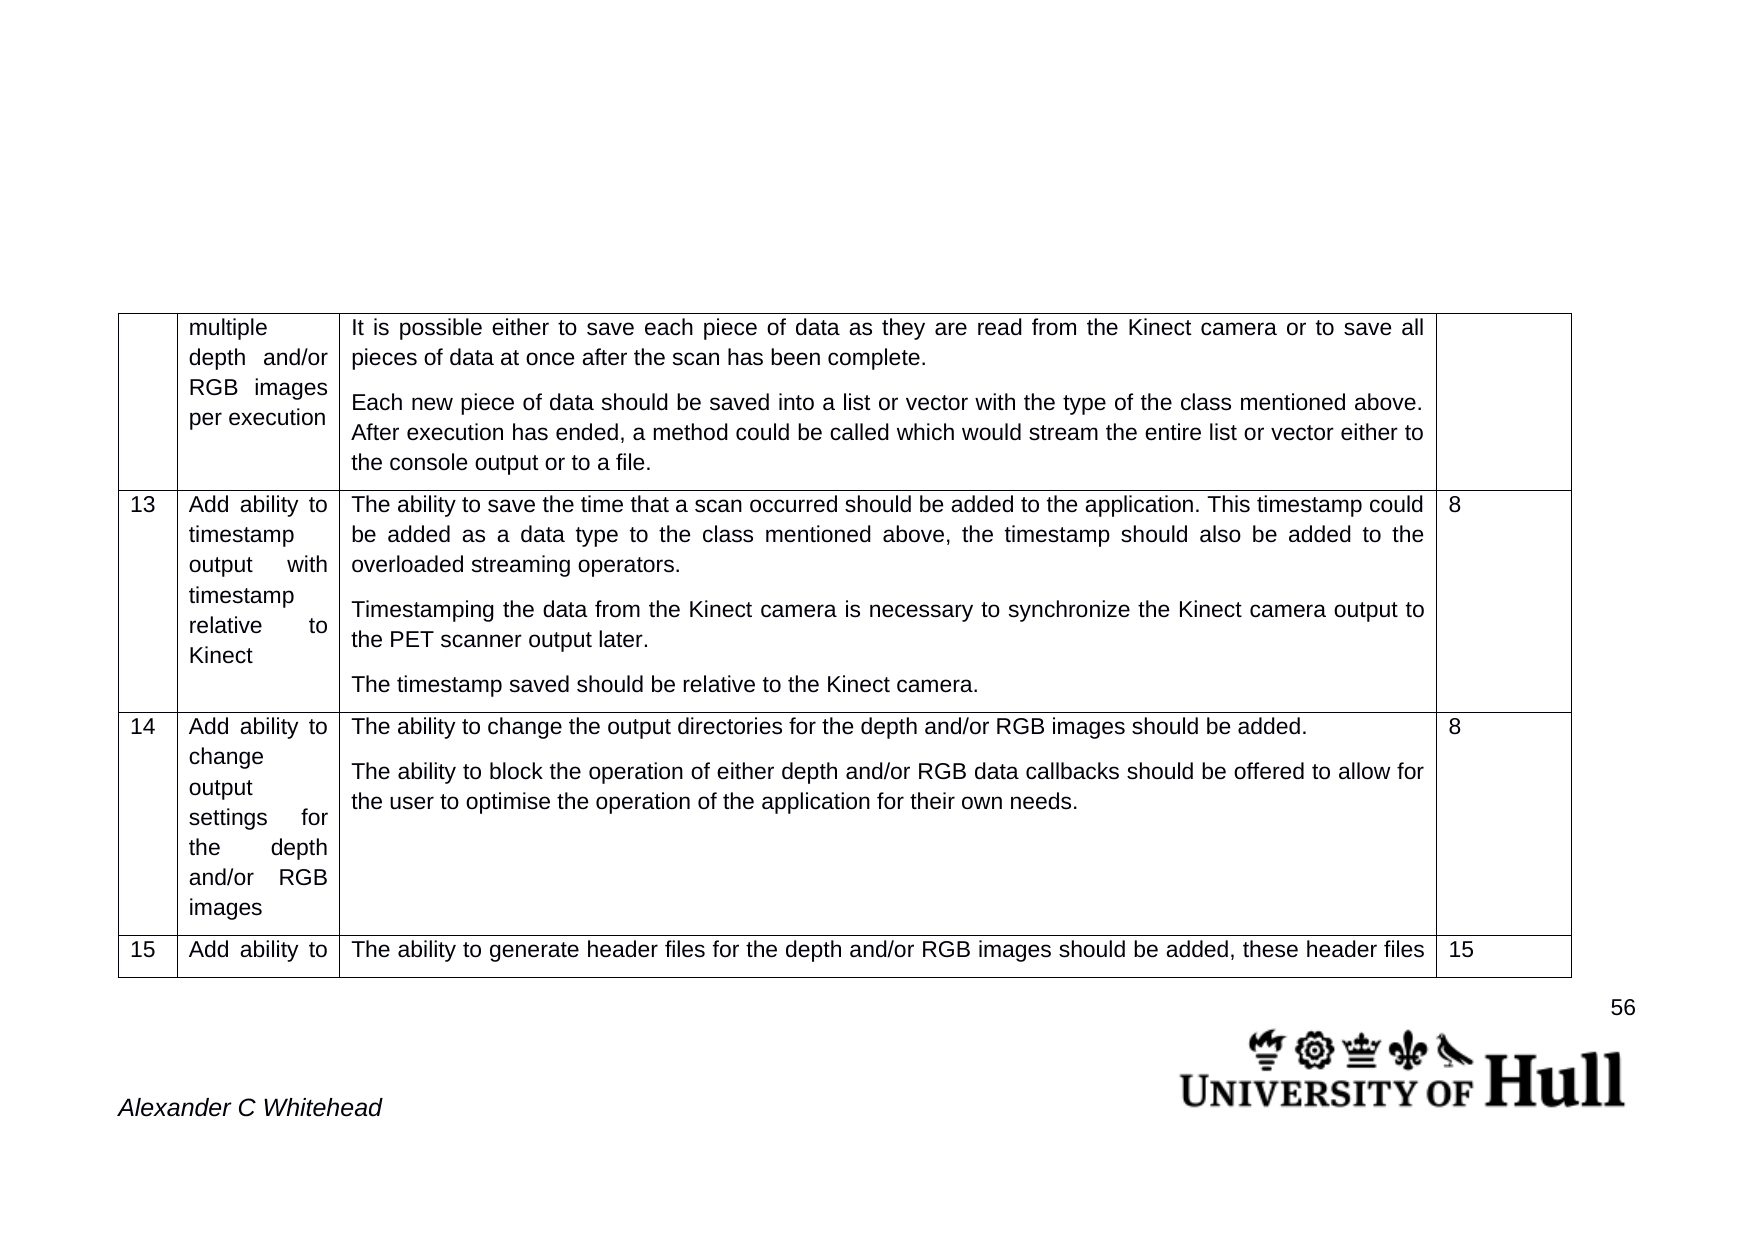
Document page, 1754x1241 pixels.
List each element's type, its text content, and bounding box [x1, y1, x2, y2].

table_cell The ability to save the time that a scan occurred should be added to the application. This timestamp could be added as a data type to the class mentioned above, the timestamp should also be added to the overloaded streaming operators. Timestamping the data from the Kinect camera is necessary to synchronize the Kinect camera output to the PET scanner output later. The timestamp saved should be relative to the Kinect camera. [340, 491, 1436, 712]
table_cell Add ability to [178, 936, 339, 977]
table_cell 13 [119, 491, 177, 712]
table_cell The ability to generate header files for the depth and/or RGB images should be added, these header files [340, 936, 1436, 977]
table_cell [1437, 314, 1571, 490]
table_cell Add ability to change output settings for the depth and/or RGB images [178, 713, 339, 935]
table_cell [119, 314, 177, 490]
picture [1173, 1020, 1634, 1117]
table_cell 15 [1437, 936, 1571, 977]
table_cell The ability to change the output directories for the depth and/or RGB images should be added. The ability to block the operation of either depth and/or RGB data callbacks should be offered to allow for the user to optimise the operation of the application for their own needs. [340, 713, 1436, 935]
table_cell Add ability to timestamp output with timestamp relative to Kinect [178, 491, 339, 712]
table_cell It is possible either to save each piece of data as they are read from the Kinect camera or to save all pieces of data at once after the scan has been complete. Each new piece of data should be saved into a list or vector with the type of the class mentioned above. After execution has ended, a method could be called which would stream the entire list or vector either to the console output or to a file. [340, 314, 1436, 490]
table_cell 8 [1437, 713, 1571, 935]
table_cell 8 [1437, 491, 1571, 712]
table_cell 15 [119, 936, 177, 977]
table_cell multiple depth and/or RGB images per execution [178, 314, 339, 490]
table_cell 14 [119, 713, 177, 935]
